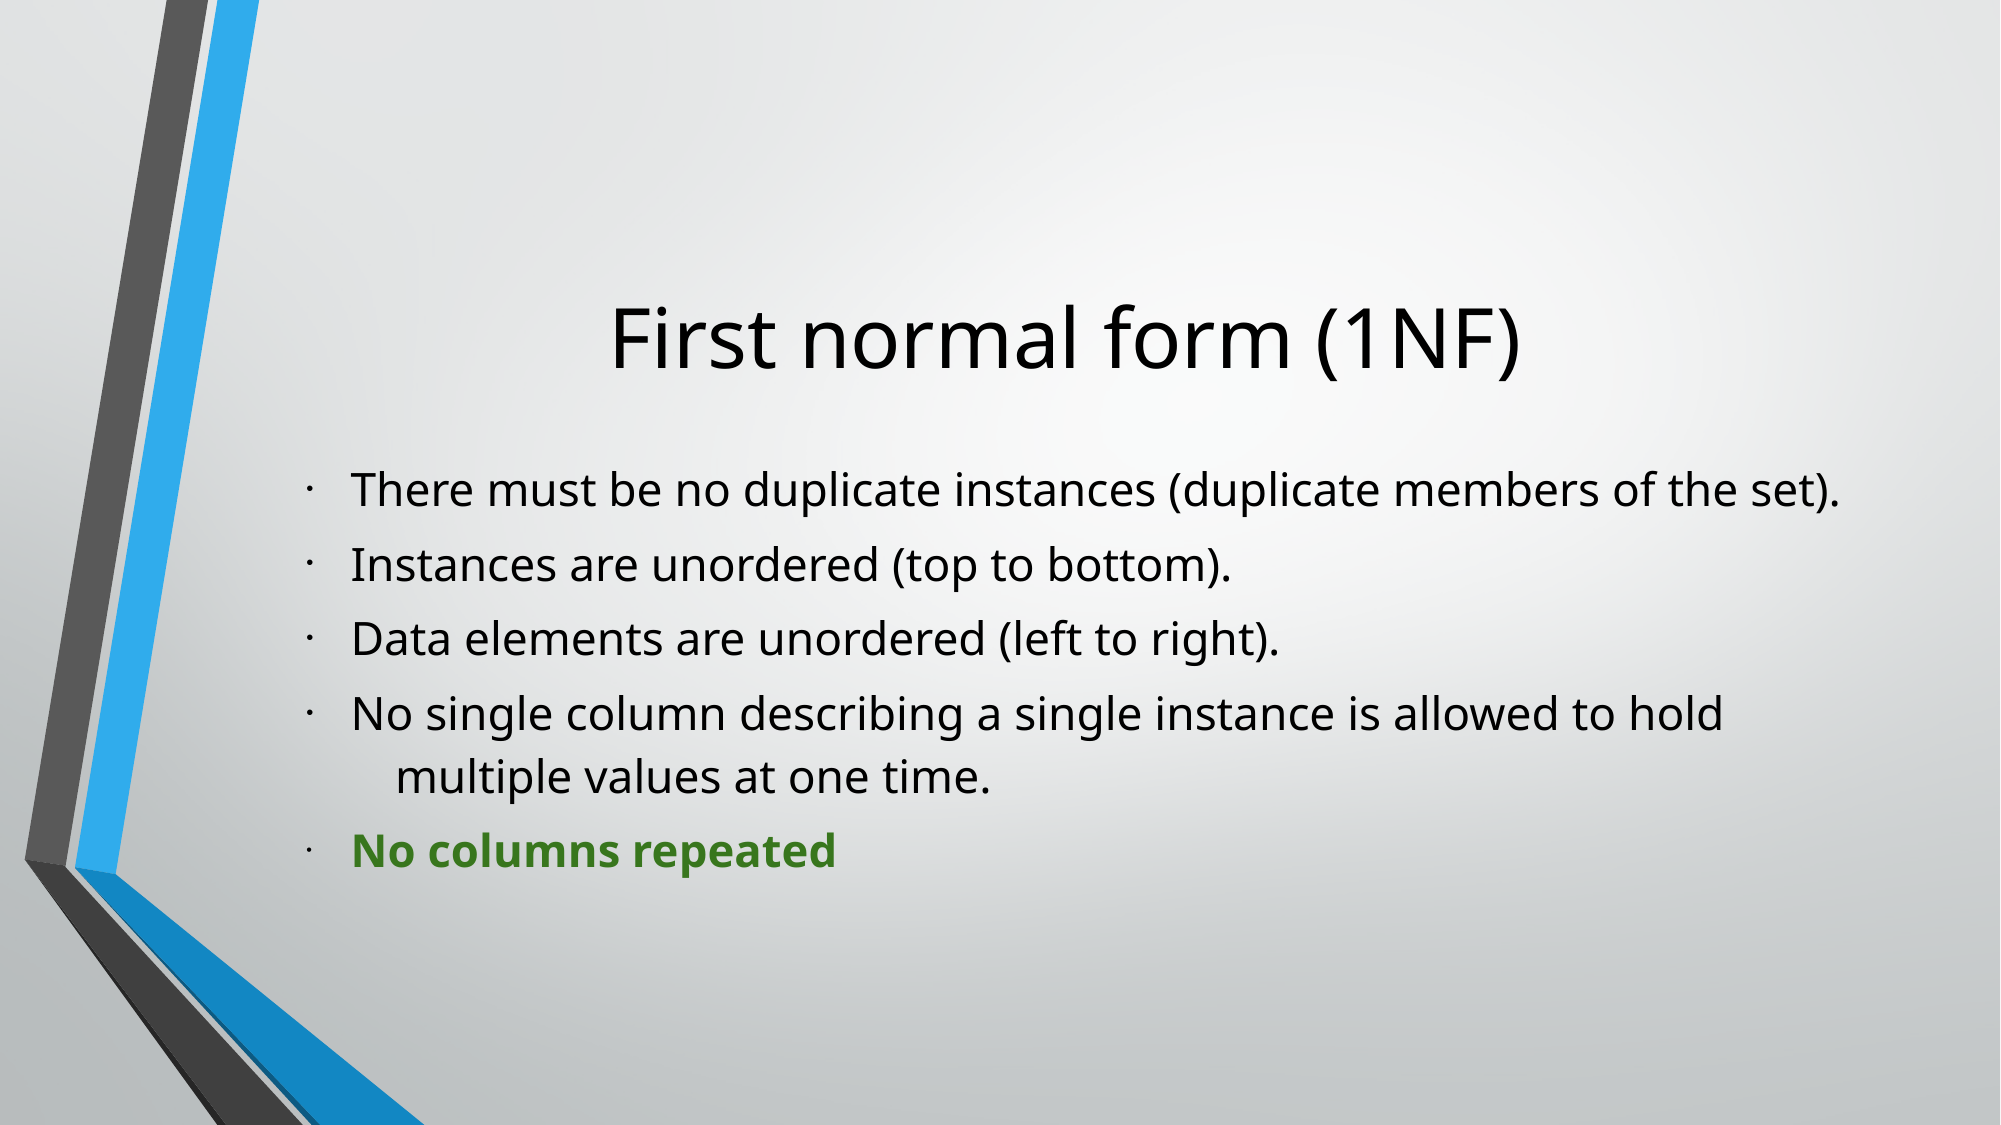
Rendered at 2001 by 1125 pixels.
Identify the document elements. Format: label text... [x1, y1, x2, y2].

title First normal form (1NF) [243, 112, 1887, 400]
list There must be no duplicate instances (duplicate members of the set). Instances are unordered (top to bottom). Data elements are unordered (left to right). No single column describing a single instance is allowed to hold multiple values at one time. No columns repeated [243, 437, 1887, 950]
